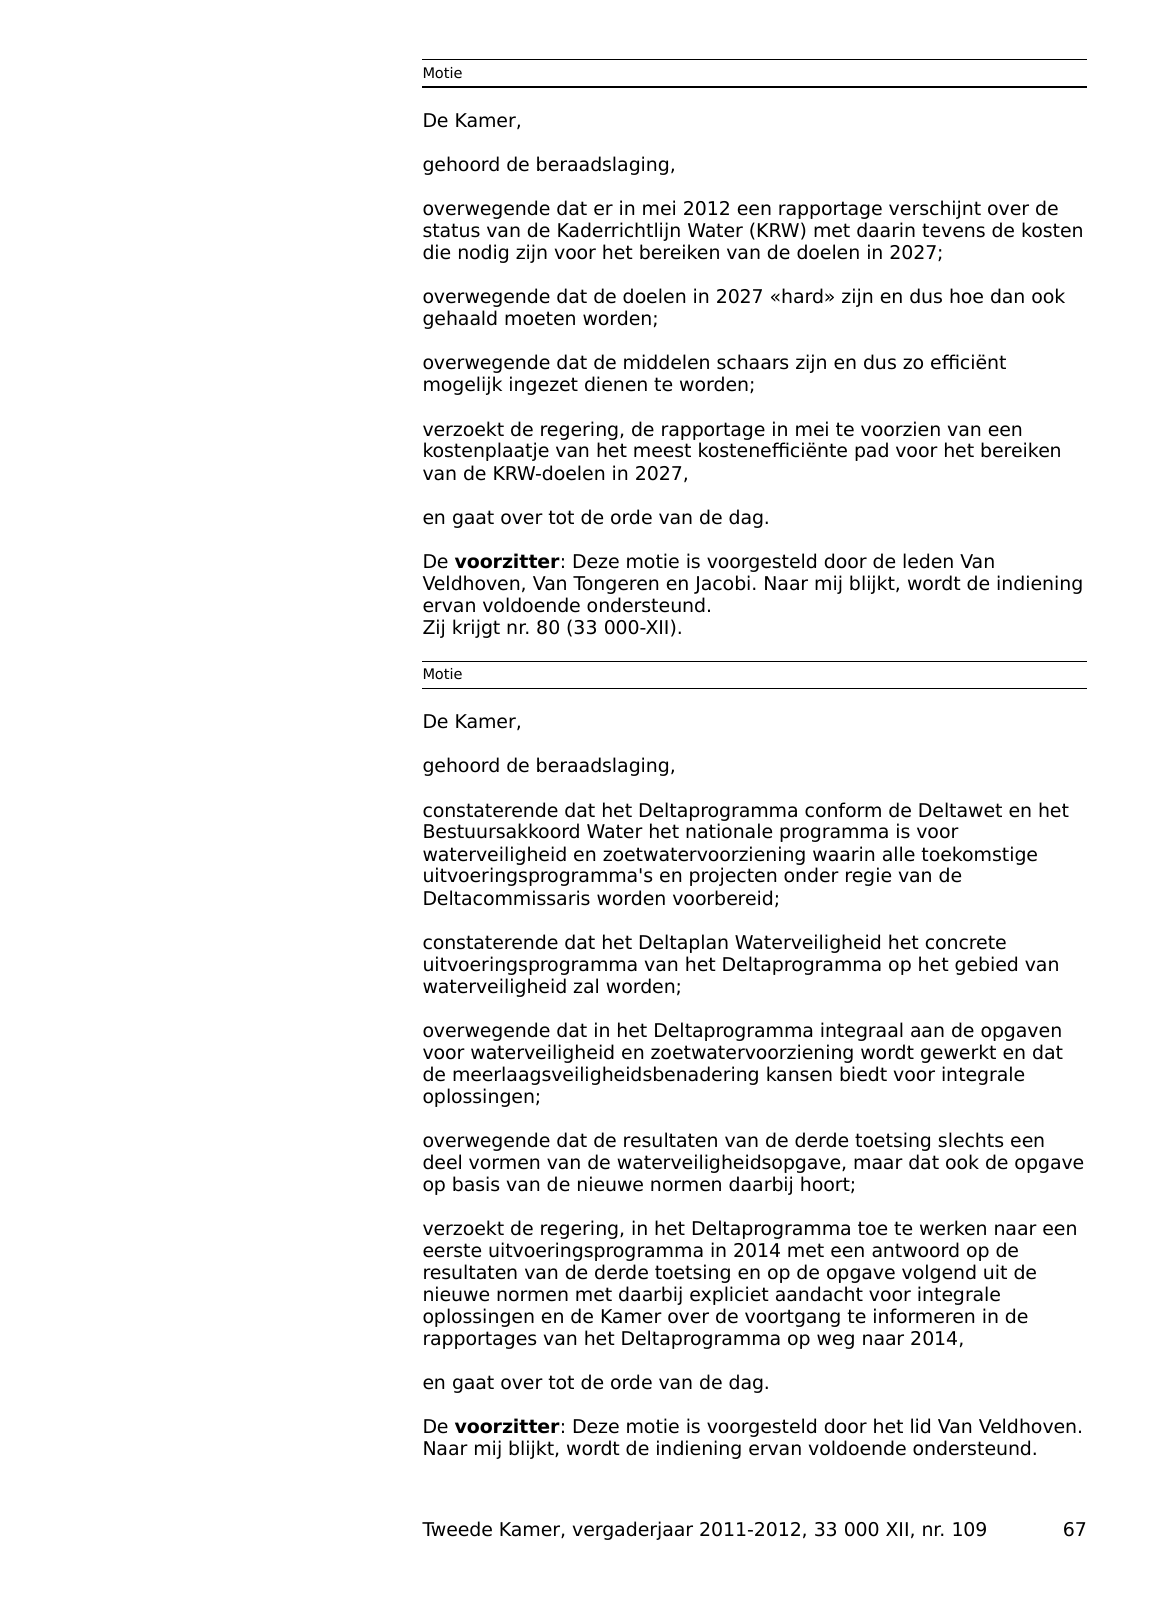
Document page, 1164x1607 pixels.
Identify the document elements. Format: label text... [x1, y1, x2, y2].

text constaterende dat het Deltaplan Waterveiligheid het concrete uitvoeringsprogramma van het Deltaprogramma op het gebied van waterveiligheid zal worden; [422, 932, 1087, 997]
text overwegende dat in het Deltaprogramma integraal aan de opgaven voor waterveiligheid en zoetwatervoorziening wordt gewerkt en dat de meerlaagsveiligheidsbenadering kansen biedt voor integrale oplossingen; [422, 1020, 1087, 1108]
text De Kamer, [422, 711, 1087, 733]
text gehoord de beraadslaging, [422, 154, 1087, 176]
text De Kamer, [422, 110, 1087, 132]
text Zij krijgt nr. 80 (33 000-XII). [422, 617, 1087, 639]
text De voorzitter: Deze motie is voorgesteld door het lid Van Veldhoven. Naar mij blijkt, wordt de indiening ervan voldoende ondersteund. [422, 1416, 1087, 1460]
text overwegende dat de middelen schaars zijn en dus zo efficiënt mogelijk ingezet dienen te worden; [422, 352, 1087, 396]
text overwegende dat de resultaten van de derde toetsing slechts een deel vormen van de waterveiligheidsopgave, maar dat ook de opgave op basis van de nieuwe normen daarbij hoort; [422, 1130, 1087, 1196]
text en gaat over tot de orde van de dag. [422, 507, 1087, 528]
text en gaat over tot de orde van de dag. [422, 1372, 1087, 1394]
text overwegende dat er in mei 2012 een rapportage verschijnt over de status van de Kaderrichtlijn Water (KRW) met daarin tevens de kosten die nodig zijn voor het bereiken van de doelen in 2027; [422, 198, 1087, 264]
text gehoord de beraadslaging, [422, 755, 1087, 777]
table_header Motie [422, 662, 1087, 688]
text overwegende dat de doelen in 2027 «hard» zijn en dus hoe dan ook gehaald moeten worden; [422, 286, 1087, 330]
text De voorzitter: Deze motie is voorgesteld door de leden Van Veldhoven, Van Tongeren en Jacobi. Naar mij blijkt, wordt de indiening ervan voldoende ondersteund. [422, 551, 1087, 617]
text constaterende dat het Deltaprogramma conform de Deltawet en het Bestuursakkoord Water het nationale programma is voor waterveiligheid en zoetwatervoorziening waarin alle toekomstige uitvoeringsprogramma's en projecten onder regie van de Deltacommissaris worden voorbereid; [422, 799, 1087, 909]
table_header Motie [422, 60, 1087, 86]
text verzoekt de regering, de rapportage in mei te voorzien van een kostenplaatje van het meest kostenefficiënte pad voor het bereiken van de KRW-doelen in 2027, [422, 418, 1087, 484]
text verzoekt de regering, in het Deltaprogramma toe te werken naar een eerste uitvoeringsprogramma in 2014 met een antwoord op de resultaten van de derde toetsing en op de opgave volgend uit de nieuwe normen met daarbij expliciet aandacht voor integrale oplossingen en de Kamer over de voortgang te informeren in de rapportages van het Deltaprogramma op weg naar 2014, [422, 1218, 1087, 1350]
